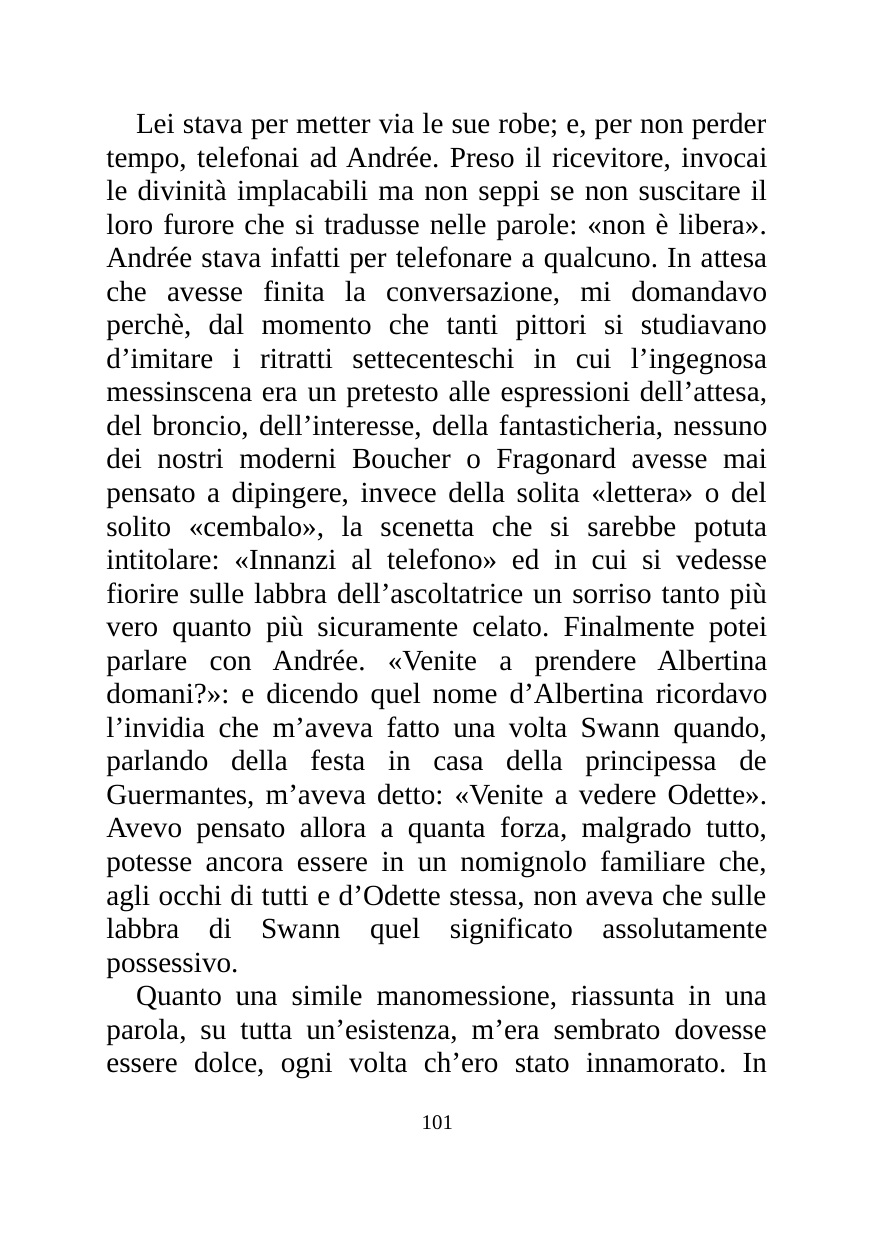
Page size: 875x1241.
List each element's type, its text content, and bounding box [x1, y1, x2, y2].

text Lei stava per metter via le sue robe; e, per non perder tempo, telefonai ad Andrée. Preso il ricevitore, invocai le divinità implacabili ma non seppi se non suscitare il loro furore che si tradusse nelle parole: «non è libera». Andrée stava infatti per telefonare a qualcuno. In attesa che avesse finita la conversazione, mi domandavo perchè, dal momento che tanti pittori si studiavano d’imitare i ritratti settecenteschi in cui l’ingegnosa messinscena era un pretesto alle espressioni dell’attesa, del broncio, dell’interesse, della fantasticheria, nessuno dei nostri moderni Boucher o Fragonard avesse mai pensato a dipingere, invece della solita «lettera» o del solito «cembalo», la scenetta che si sarebbe potuta intitolare: «Innanzi al telefono» ed in cui si vedesse fiorire sulle labbra dell’ascoltatrice un sorriso tanto più vero quanto più sicuramente celato. Finalmente potei parlare con Andrée. «Venite a prendere Albertina domani?»: e dicendo quel nome d’Albertina ricordavo l’invidia che m’aveva fatto una volta Swann quando, parlando della festa in casa della principessa de Guermantes, m’aveva detto: «Venite a vedere Odette». Avevo pensato allora a quanta forza, malgrado tutto, potesse ancora essere in un nomignolo familiare che, agli occhi di tutti e d’Odette stessa, non aveva che sulle labbra di Swann quel significato assolutamente possessivo. [106, 106, 768, 978]
text Quanto una simile manomessione, riassunta in una parola, su tutta un’esistenza, m’era sembrato dovesse essere dolce, ogni volta ch’ero stato innamorato. In [106, 978, 768, 1079]
